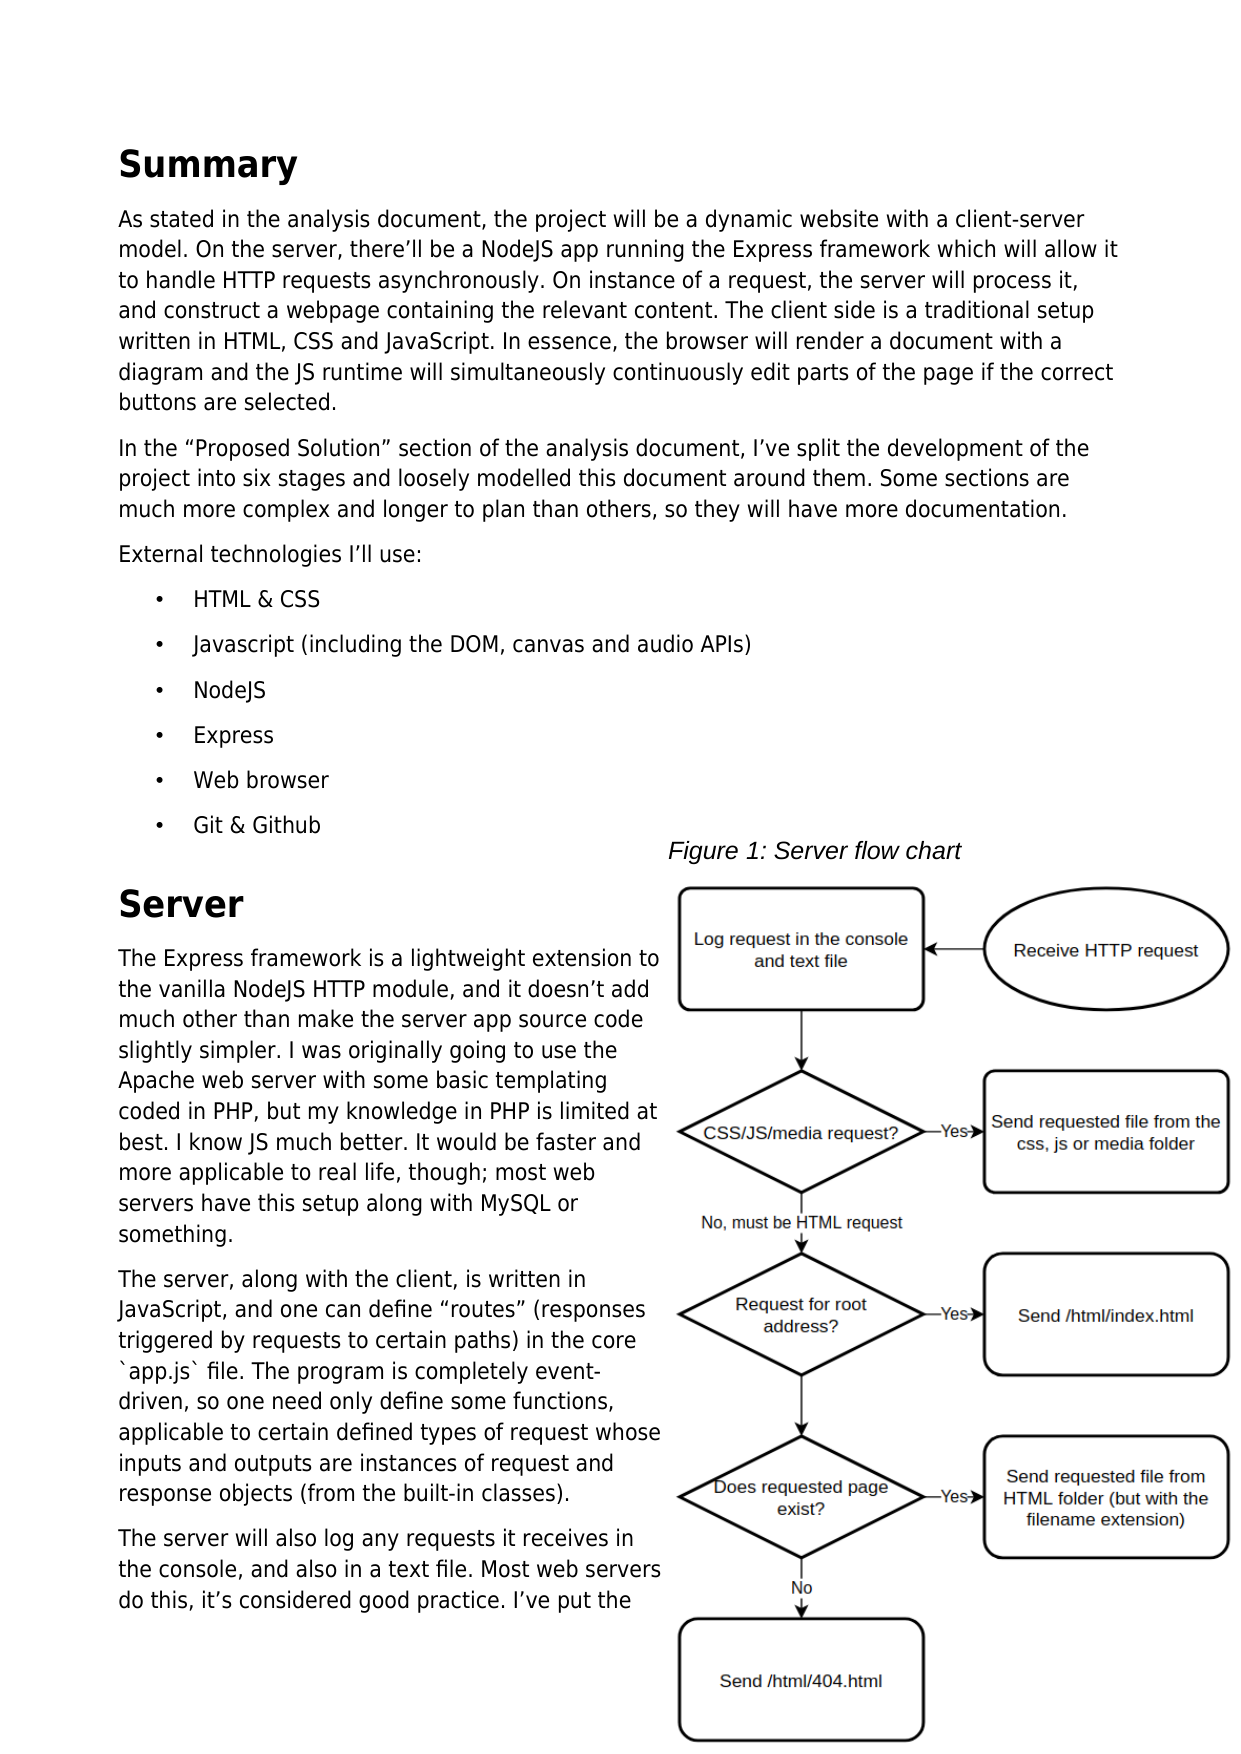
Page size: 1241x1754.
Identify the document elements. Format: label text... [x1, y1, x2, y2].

list Web browser [156, 767, 1122, 794]
text The Express framework is a lightweight extension to the vanilla NodeJS HTTP module, and it doesn’t add much other than make the server app source code slightly simpler. I was originally going to use the Apache web server with some basic templating coded in PHP, but my knowledge in PHP is limited at best. I know JS much better. It would be faster and more applicable to real life, though; most web servers have this setup along with MySQL or something. [118, 945, 667, 1247]
text As stated in the analysis document, the project will be a dynamic website with a client-server model. On the server, there’ll be a NodeJS app running the Express framework which will allow it to handle HTTP requests asynchronously. On instance of a request, the server will process it, and construct a webpage containing the relevant content. The client side is a traditional setup written in HTML, CSS and JavaScript. In essence, the browser will render a document with a diagram and the JS runtime will simultaneously continuously edit parts of the page if the correct buttons are selected. [118, 206, 1122, 416]
text Figure 1: Server flow chart [668, 836, 1240, 865]
text External technologies I’ll use: [118, 541, 1122, 568]
list Git & Github [156, 812, 1122, 839]
text [668, 865, 1240, 882]
subtitle Summary [118, 143, 1122, 187]
text In the “Proposed Solution” section of the analysis document, I’ve split the development of the project into six stages and loosely modelled this document around them. Some sections are much more complex and longer to plan than others, so they will have more documentation. [118, 435, 1122, 523]
list Javascript (including the DOM, canvas and audio APIs) [156, 632, 1122, 658]
picture [667, 882, 1241, 1748]
list HTML & CSS [156, 586, 1122, 613]
subtitle Server [118, 883, 667, 926]
text The server, along with the client, is written in JavaScript, and one can define “routes” (responses triggered by requests to certain paths) in the core `app.js` file. The program is completely event-driven, so one need only define some functions, applicable to certain defined types of request whose inputs and outputs are instances of request and response objects (from the built-in classes). [118, 1266, 667, 1507]
text The server will also log any requests it receives in the console, and also in a text file. Most web servers do this, it’s considered good practice. I’ve put the [118, 1526, 667, 1613]
list Express [156, 722, 1122, 749]
list NodeJS [156, 677, 1122, 703]
